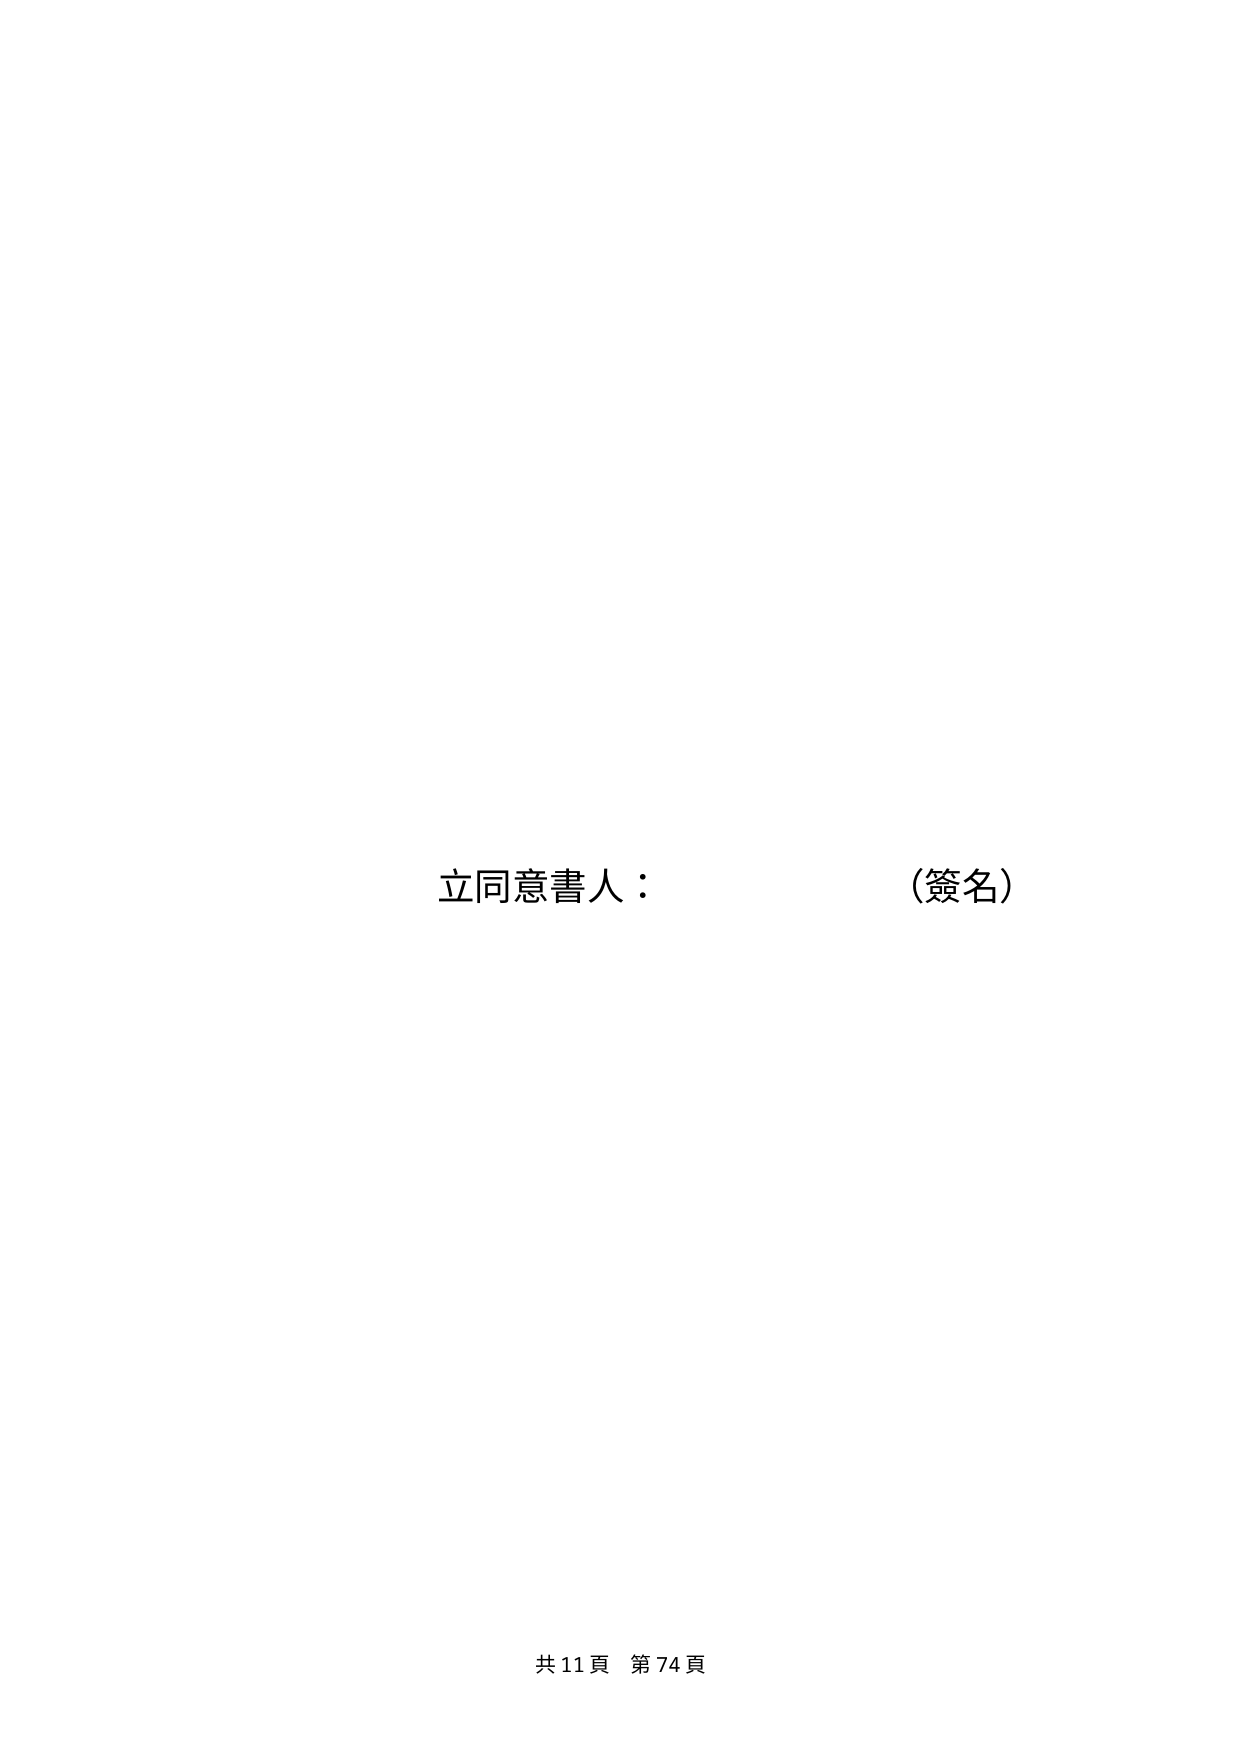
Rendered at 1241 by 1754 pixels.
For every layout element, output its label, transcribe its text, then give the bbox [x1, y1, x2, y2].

text 立同意書人： （簽名） [118, 843, 1122, 905]
